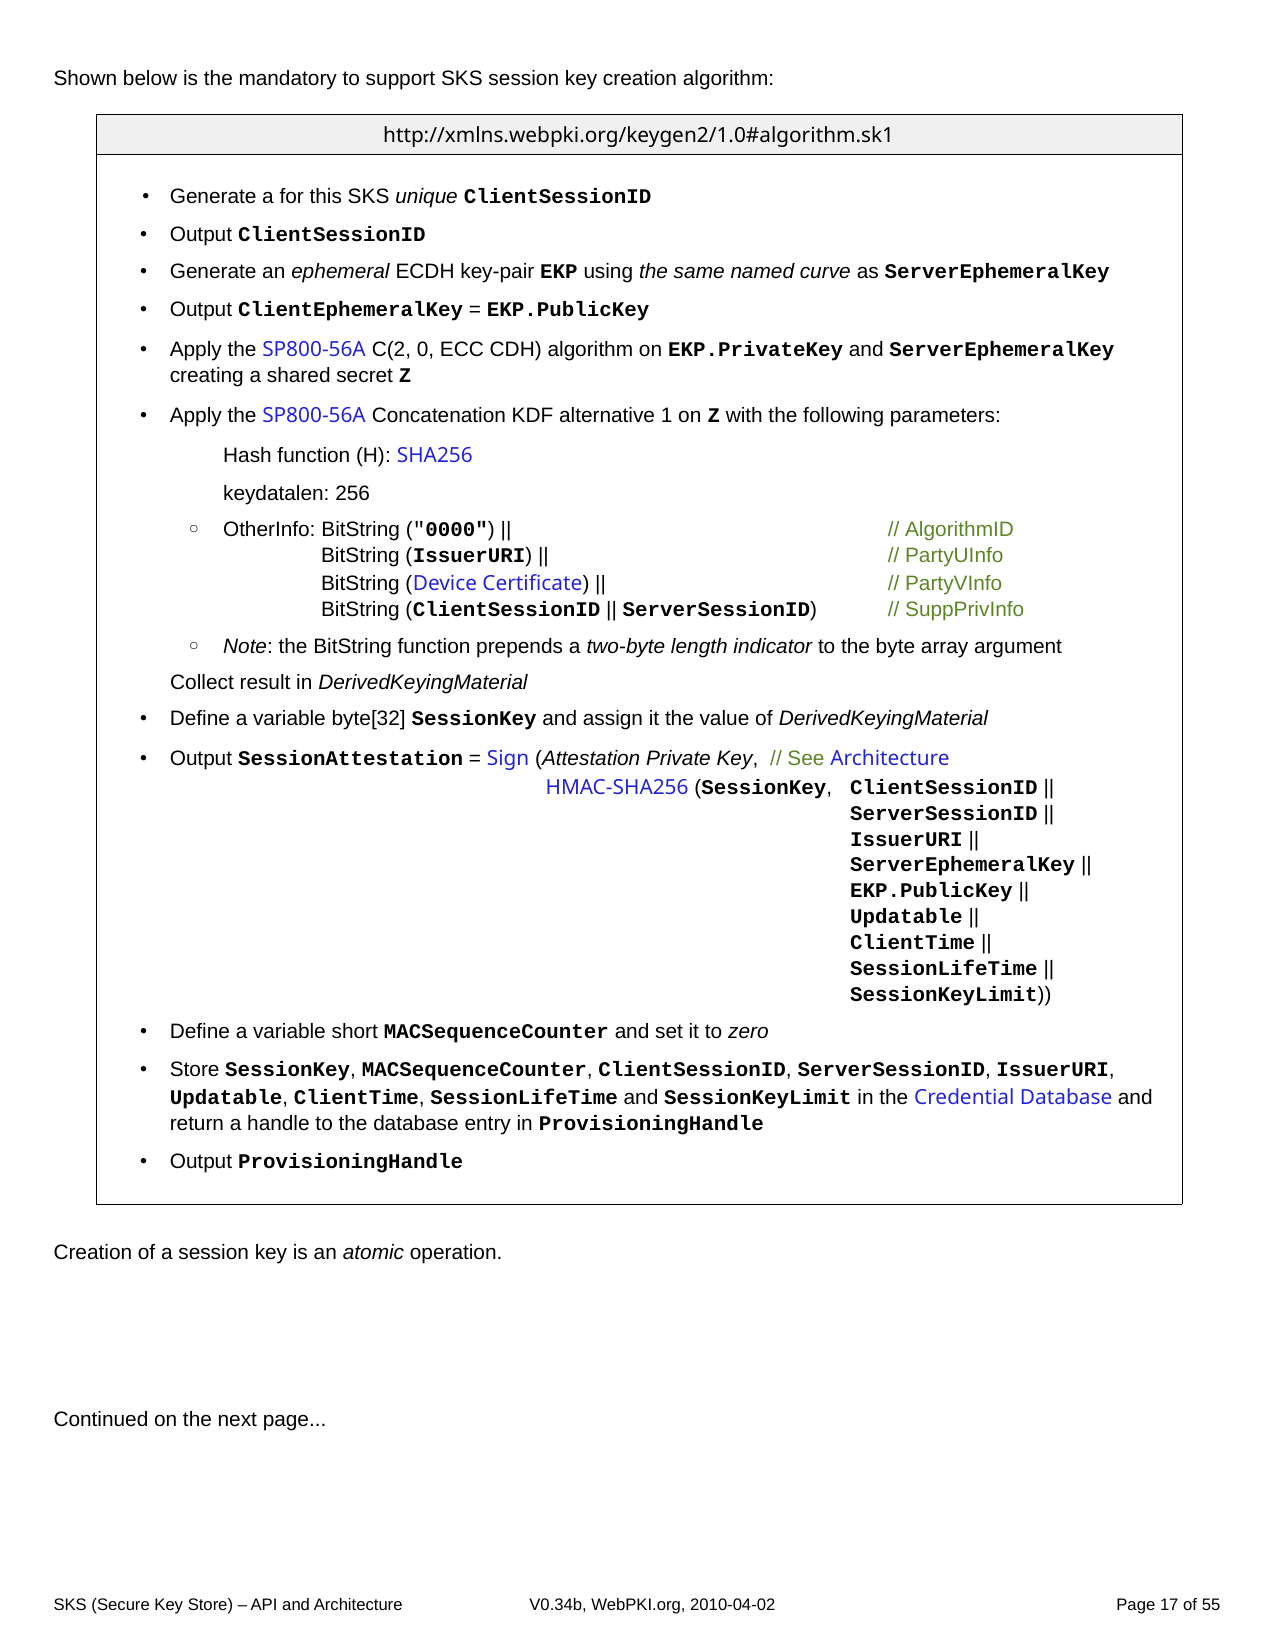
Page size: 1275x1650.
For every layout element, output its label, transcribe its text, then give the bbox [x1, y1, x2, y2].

text Creation of a session key is an atomic operation. [53, 1240, 1221, 1264]
text Shown below is the mandatory to support SKS session key creation algorithm: [53, 66, 1221, 114]
text Continued on the next page... [53, 1407, 1221, 1431]
table_header http://xmlns.webpki.org/keygen2/1.0#algorithm.sk1 [97, 115, 1182, 154]
table_cell Generate a for this SKS unique ClientSessionID Output ClientSessionID Generate an ephemeral ECDH key-pair EKP using the same named curve as ServerEphemeralKey Output ClientEphemeralKey = EKP.PublicKey Apply the SP800-56A C(2, 0, ECC CDH) algorithm on EKP.PrivateKey and ServerEphemeralKey creating a shared secret Z Apply the SP800-56A Concatenation KDF alternative 1 on Z with the following parameters: Hash function (H): SHA256 keydatalen: 256 OtherInfo: BitString ("0000") || // AlgorithmID BitString (IssuerURI) || // PartyUInfo BitString (Device Certificate) || // PartyVInfo BitString (ClientSessionID || ServerSessionID) // SuppPrivInfo Note: the BitString function prepends a two-byte length indicator to the byte array argument Collect result in DerivedKeyingMaterial Define a variable byte[32] SessionKey and assign it the value of DerivedKeyingMaterial Output SessionAttestation = Sign (Attestation Private Key, // See Architecture HMAC-SHA256 (SessionKey, ClientSessionID || ServerSessionID || IssuerURI || ServerEphemeralKey || EKP.PublicKey || Updatable || ClientTime || SessionLifeTime || SessionKeyLimit)) Define a variable short MACSequenceCounter and set it to zero Store SessionKey, MACSequenceCounter, ClientSessionID, ServerSessionID, IssuerURI, Updatable, ClientTime, SessionLifeTime and SessionKeyLimit in the Credential Database and return a handle to the database entry in ProvisioningHandle Output ProvisioningHandle [97, 155, 1182, 1204]
